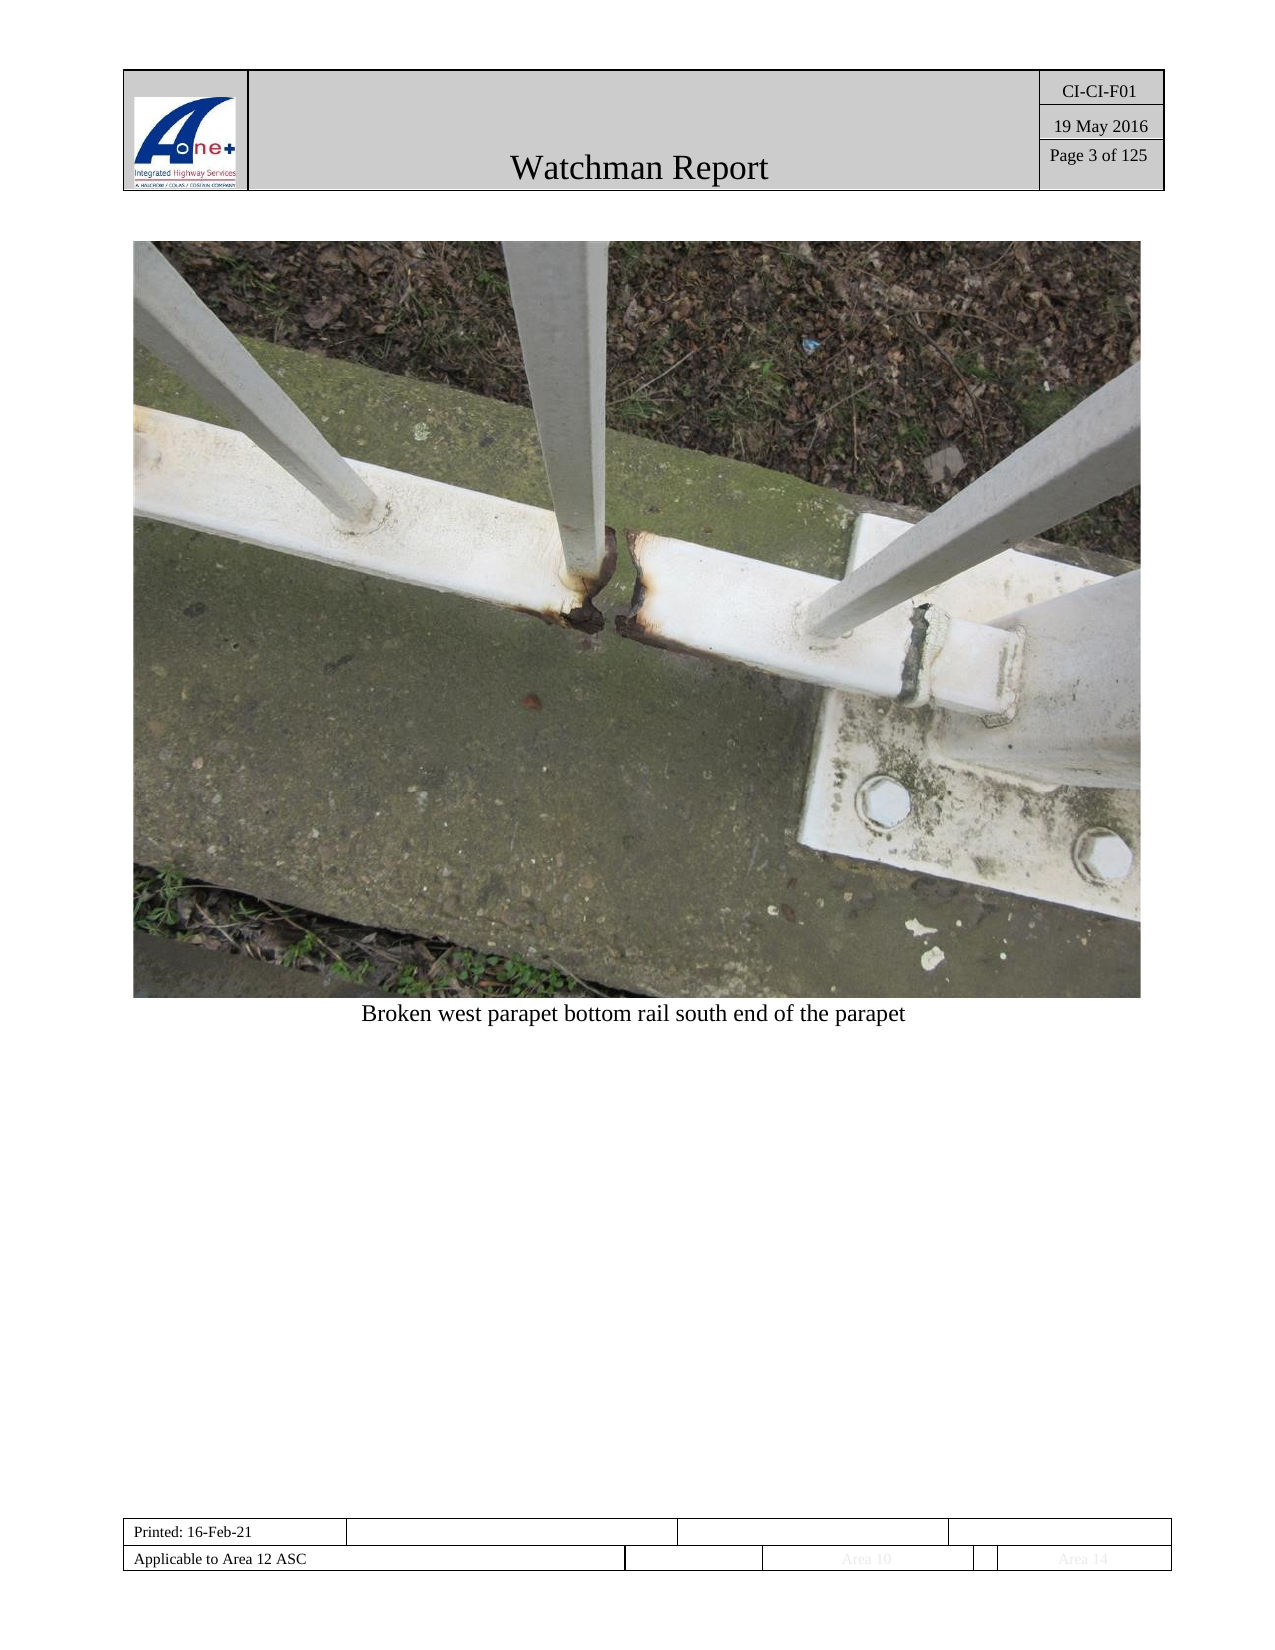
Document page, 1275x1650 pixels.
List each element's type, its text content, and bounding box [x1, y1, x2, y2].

text Broken west parapet bottom rail south end of the parapet [127, 999, 1147, 1027]
